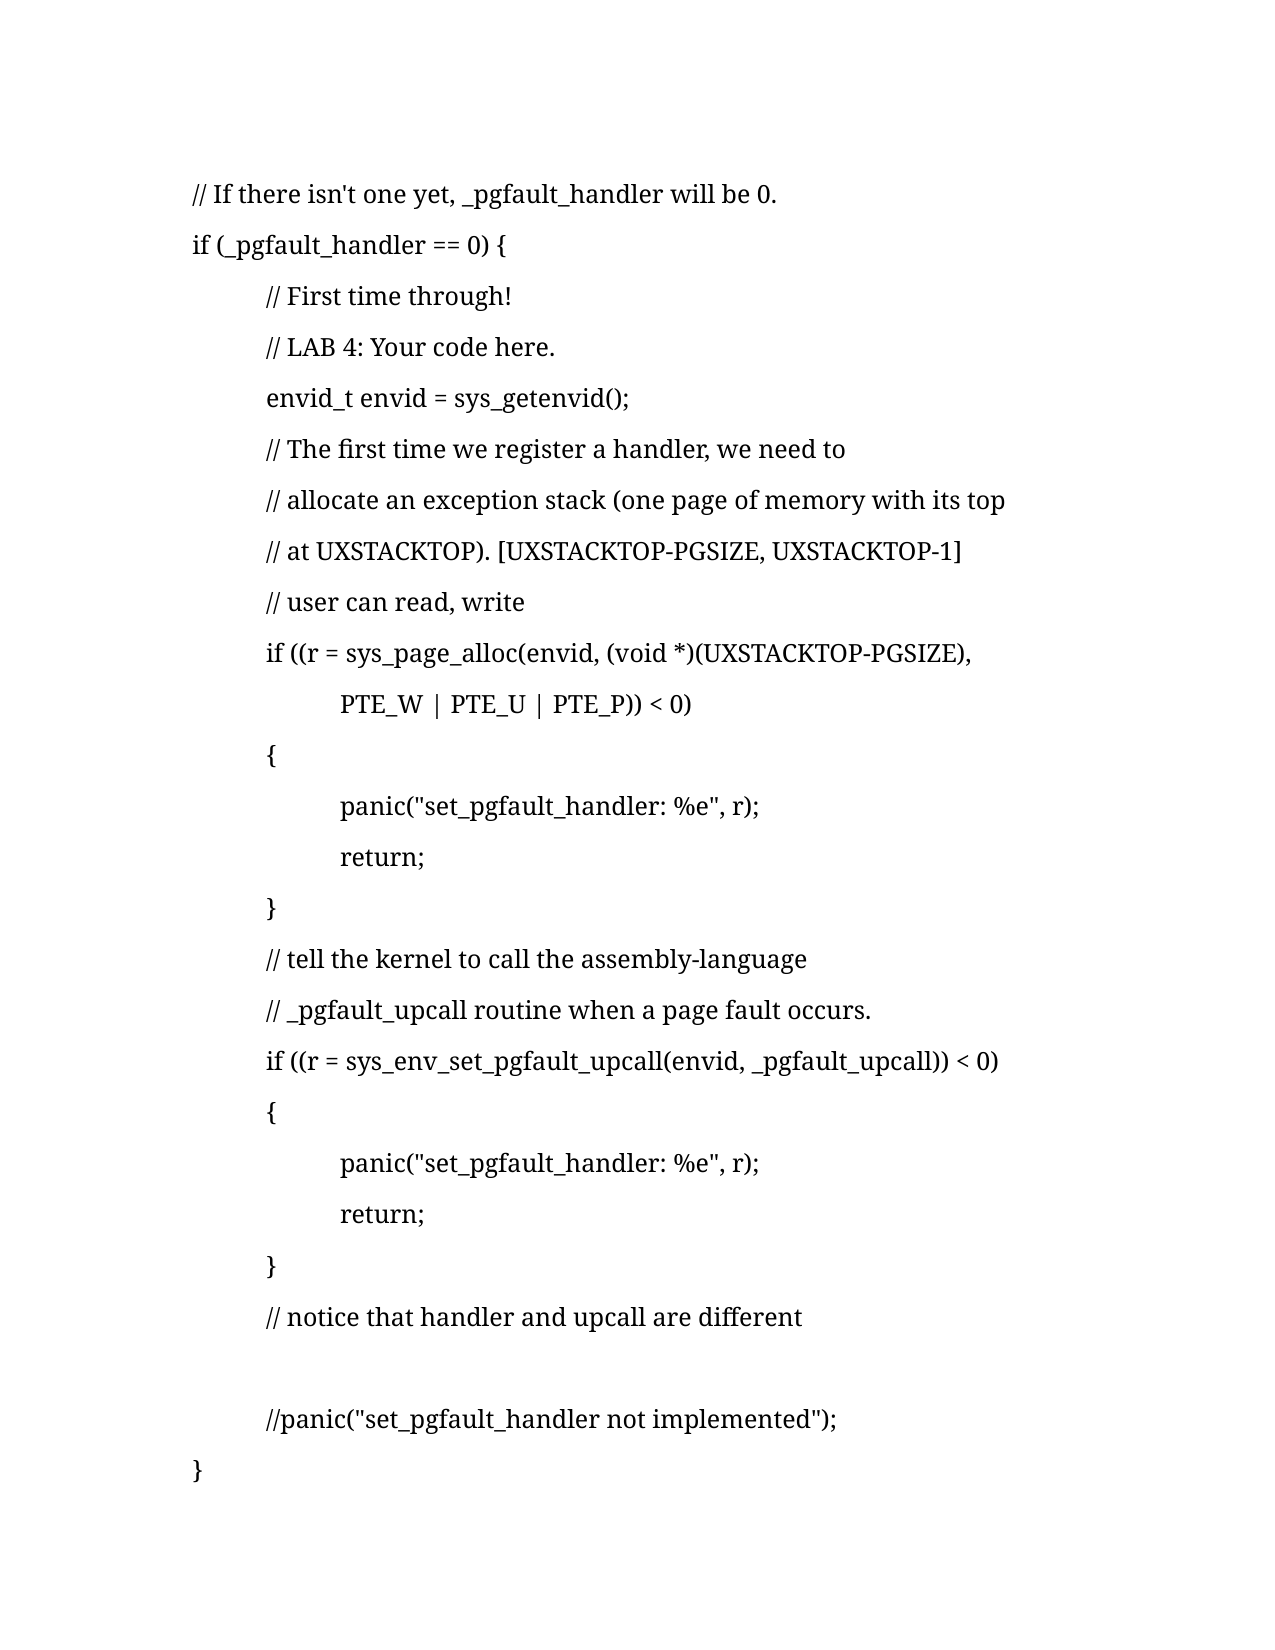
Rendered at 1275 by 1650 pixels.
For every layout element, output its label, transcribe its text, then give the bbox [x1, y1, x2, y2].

text // LAB 4: Your code here. [118, 329, 1157, 363]
text panic("set_pgfault_handler: %e", r); [118, 1146, 1157, 1180]
text } [118, 1248, 1157, 1282]
text if ((r = sys_page_alloc(envid, (void *)(UXSTACKTOP-PGSIZE), [118, 636, 1157, 670]
text // If there isn't one yet, _pgfault_handler will be 0. [118, 176, 1157, 210]
text return; [118, 840, 1157, 874]
text { [118, 738, 1157, 772]
text // _pgfault_upcall routine when a page fault occurs. [118, 993, 1157, 1027]
text return; [118, 1197, 1157, 1231]
text // notice that handler and upcall are different [118, 1299, 1157, 1333]
text //panic("set_pgfault_handler not implemented"); [118, 1401, 1157, 1435]
text // allocate an exception stack (one page of memory with its top [118, 483, 1157, 517]
text } [118, 1452, 1157, 1486]
text // at UXSTACKTOP). [UXSTACKTOP-PGSIZE, UXSTACKTOP-1] [118, 534, 1157, 568]
text // First time through! [118, 278, 1157, 312]
text if (_pgfault_handler == 0) { [118, 227, 1157, 261]
text panic("set_pgfault_handler: %e", r); [118, 789, 1157, 823]
text } [118, 891, 1157, 925]
text // tell the kernel to call the assembly-language [118, 942, 1157, 976]
text // The first time we register a handler, we need to [118, 432, 1157, 466]
text PTE_W | PTE_U | PTE_P)) < 0) [118, 687, 1157, 721]
text { [118, 1095, 1157, 1129]
text if ((r = sys_env_set_pgfault_upcall(envid, _pgfault_upcall)) < 0) [118, 1044, 1157, 1078]
text // user can read, write [118, 585, 1157, 619]
text envid_t envid = sys_getenvid(); [118, 381, 1157, 414]
